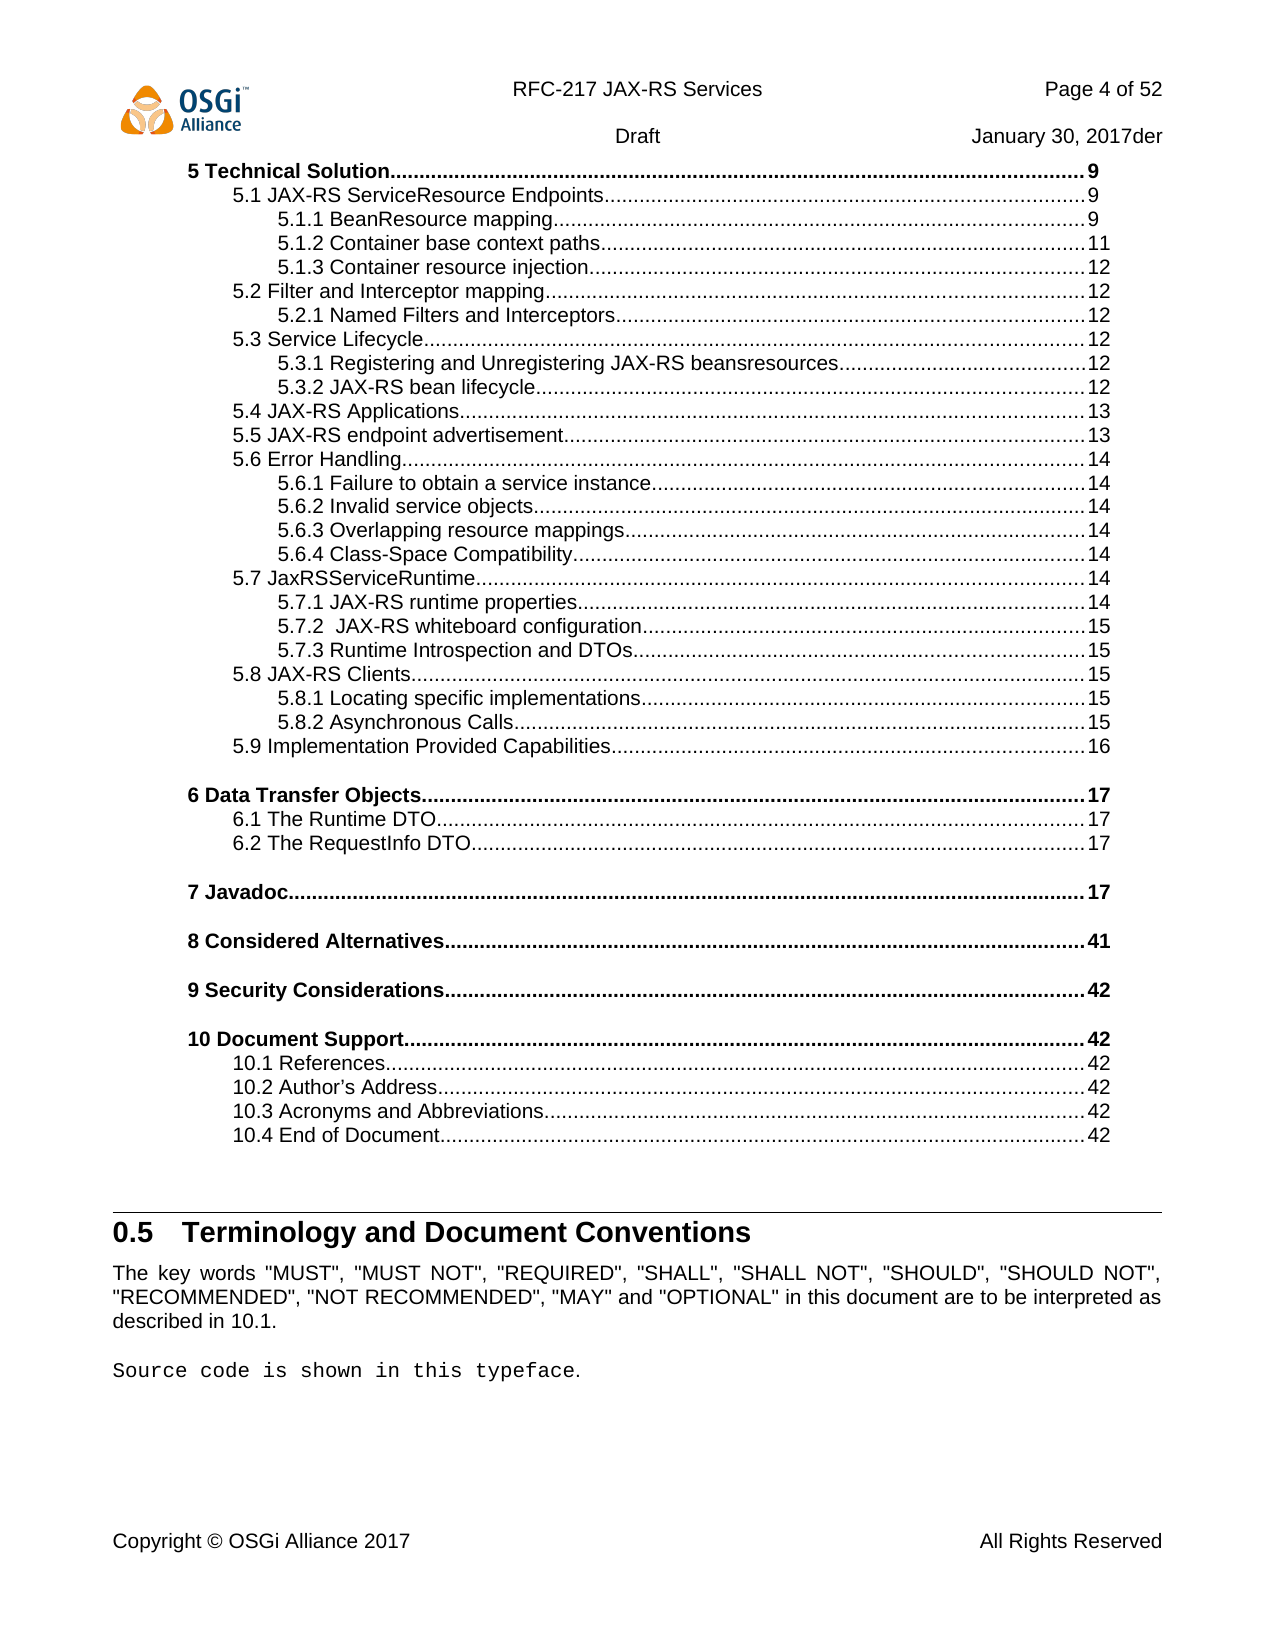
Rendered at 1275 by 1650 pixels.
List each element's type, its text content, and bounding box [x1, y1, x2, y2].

text 5.6.3 Overlapping resource mappings 14 [277, 518, 1162, 542]
text 5.8 JAX-RS Clients 15 [232, 662, 1162, 686]
text 5.1.1 BeanResource mapping 9 [277, 207, 1162, 231]
text 5.1 JAX-RS ServiceResource Endpoints 9 [232, 183, 1162, 207]
text 10.1 References 42 [232, 1051, 1162, 1074]
text 5.6.2 Invalid service objects 14 [277, 494, 1162, 518]
text Source code is shown in this typeface. [112, 1358, 1162, 1384]
text 6.2 The RequestInfo DTO 17 [232, 831, 1162, 855]
text 10.3 Acronyms and Abbreviations 42 [232, 1098, 1162, 1122]
text 5.3.1 Registering and Unregistering JAX-RS beansresources 12 [277, 351, 1162, 374]
text 5.8.2 Asynchronous Calls 15 [277, 710, 1162, 734]
text 5.1.2 Container base context paths 11 [277, 231, 1162, 255]
text 10.4 End of Document 42 [232, 1122, 1162, 1146]
text 5.3.2 JAX-RS bean lifecycle 12 [277, 374, 1162, 398]
text 5.7.2 JAX-RS whiteboard configuration 15 [277, 614, 1162, 638]
text 5.7.3 Runtime Introspection and DTOs 15 [277, 638, 1162, 662]
text 10 Document Support 42 [187, 1027, 1162, 1051]
text 5.9 Implementation Provided Capabilities 16 [232, 734, 1162, 758]
subtitle Terminology and Document Conventions [112, 1213, 1162, 1249]
text 5.2 Filter and Interceptor mapping 12 [232, 279, 1162, 303]
text 7 Javadoc 17 [187, 880, 1162, 904]
text 5.6.1 Failure to obtain a service instance 14 [277, 470, 1162, 494]
text 5.7.1 JAX-RS runtime properties 14 [277, 590, 1162, 614]
picture [113, 78, 257, 142]
text 5.3 Service Lifecycle 12 [232, 327, 1162, 351]
text 5.5 JAX-RS endpoint advertisement 13 [232, 422, 1162, 446]
text The key words "MUST", "MUST NOT", "REQUIRED", "SHALL", "SHALL NOT", "SHOULD", "SHOULD NOT", "RECOMMENDED", "NOT RECOMMENDED", "MAY" and "OPTIONAL" in this document are to be interpreted as described in 10.1. [112, 1261, 1162, 1333]
text 6 Data Transfer Objects 17 [187, 783, 1162, 807]
text 5.6 Error Handling 14 [232, 446, 1162, 470]
text 5.4 JAX-RS Applications 13 [232, 398, 1162, 422]
text 5.8.1 Locating specific implementations 15 [277, 686, 1162, 710]
text 5.7 JaxRSServiceRuntime 14 [232, 566, 1162, 590]
text 5.6.4 Class-Space Compatibility 14 [277, 542, 1162, 566]
text 5 Technical Solution 9 [187, 159, 1162, 183]
text 8 Considered Alternatives 41 [187, 929, 1162, 953]
text 5.2.1 Named Filters and Interceptors 12 [277, 303, 1162, 327]
text 5.1.3 Container resource injection 12 [277, 255, 1162, 279]
text 9 Security Considerations 42 [187, 978, 1162, 1002]
text 10.2 Author’s Address 42 [232, 1074, 1162, 1098]
text 6.1 The Runtime DTO 17 [232, 807, 1162, 831]
